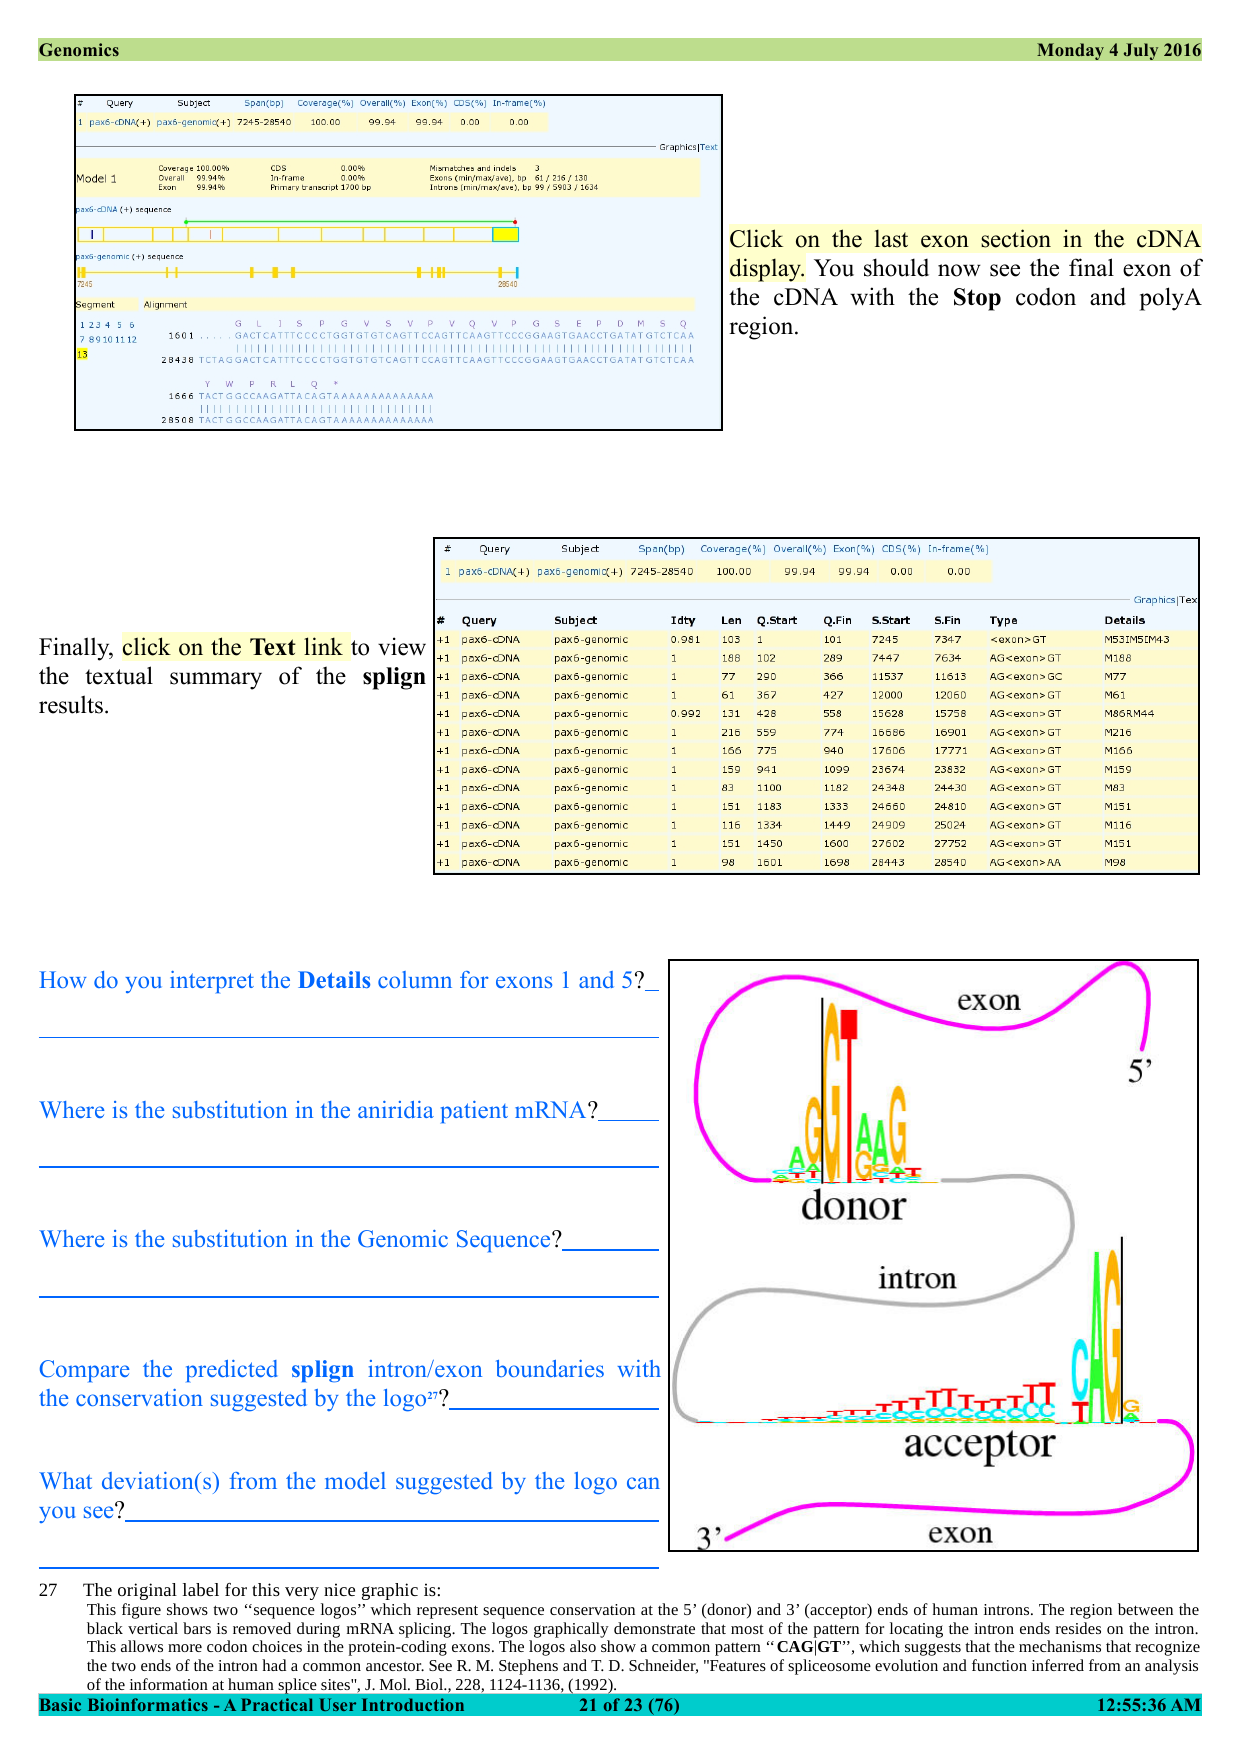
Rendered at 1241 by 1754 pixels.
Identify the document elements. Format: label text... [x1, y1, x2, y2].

text Compare the predicted splign intron/exon boundaries with the conservation suggested by the logo? [38, 1354, 667, 1412]
text Where is the substitution in the aniridia patient mRNA? [38, 1094, 667, 1123]
picture [76, 96, 721, 429]
picture [435, 539, 1198, 873]
text Click on the last exon section in the cDNA display. You should now see the final exon of the cDNA with the Stop codon and polyA region. [723, 224, 1202, 340]
text How do you interpret the Details column for exons 1 and 5? [38, 965, 667, 994]
text [38, 224, 74, 340]
text The original label for this very nice graphic is: [38, 1579, 1202, 1601]
picture [670, 961, 1197, 1550]
text Where is the substitution in the Genomic Sequence? [38, 1224, 667, 1253]
text What deviation(s) from the model suggested by the logo can you see? [38, 1466, 667, 1524]
text This figure shows two ‘‘sequence logos’’ which represent sequence conservation at the 5’ (donor) and 3’ (acceptor) ends of human introns. The region between the black vertical bars is removed during mRNA splicing. The logos graphically demonstrate that most of the pattern for locating the intron ends resides on the intron. This allows more codon choices in the protein-coding exons. The logos also show a common pattern ‘‘CAG|GT’’, which suggests that the mechanisms that recognize the two ends of the intron had a common ancestor. See R. M. Stephens and T. D. Schneider, "Features of spliceosome evolution and function inferred from an analysis of the information at human splice sites", J. Mol. Biol., 228, 1124-1136, (1992). [87, 1601, 1201, 1693]
text Finally, click on the Text link to view the textual summary of the splign results. [38, 632, 432, 719]
